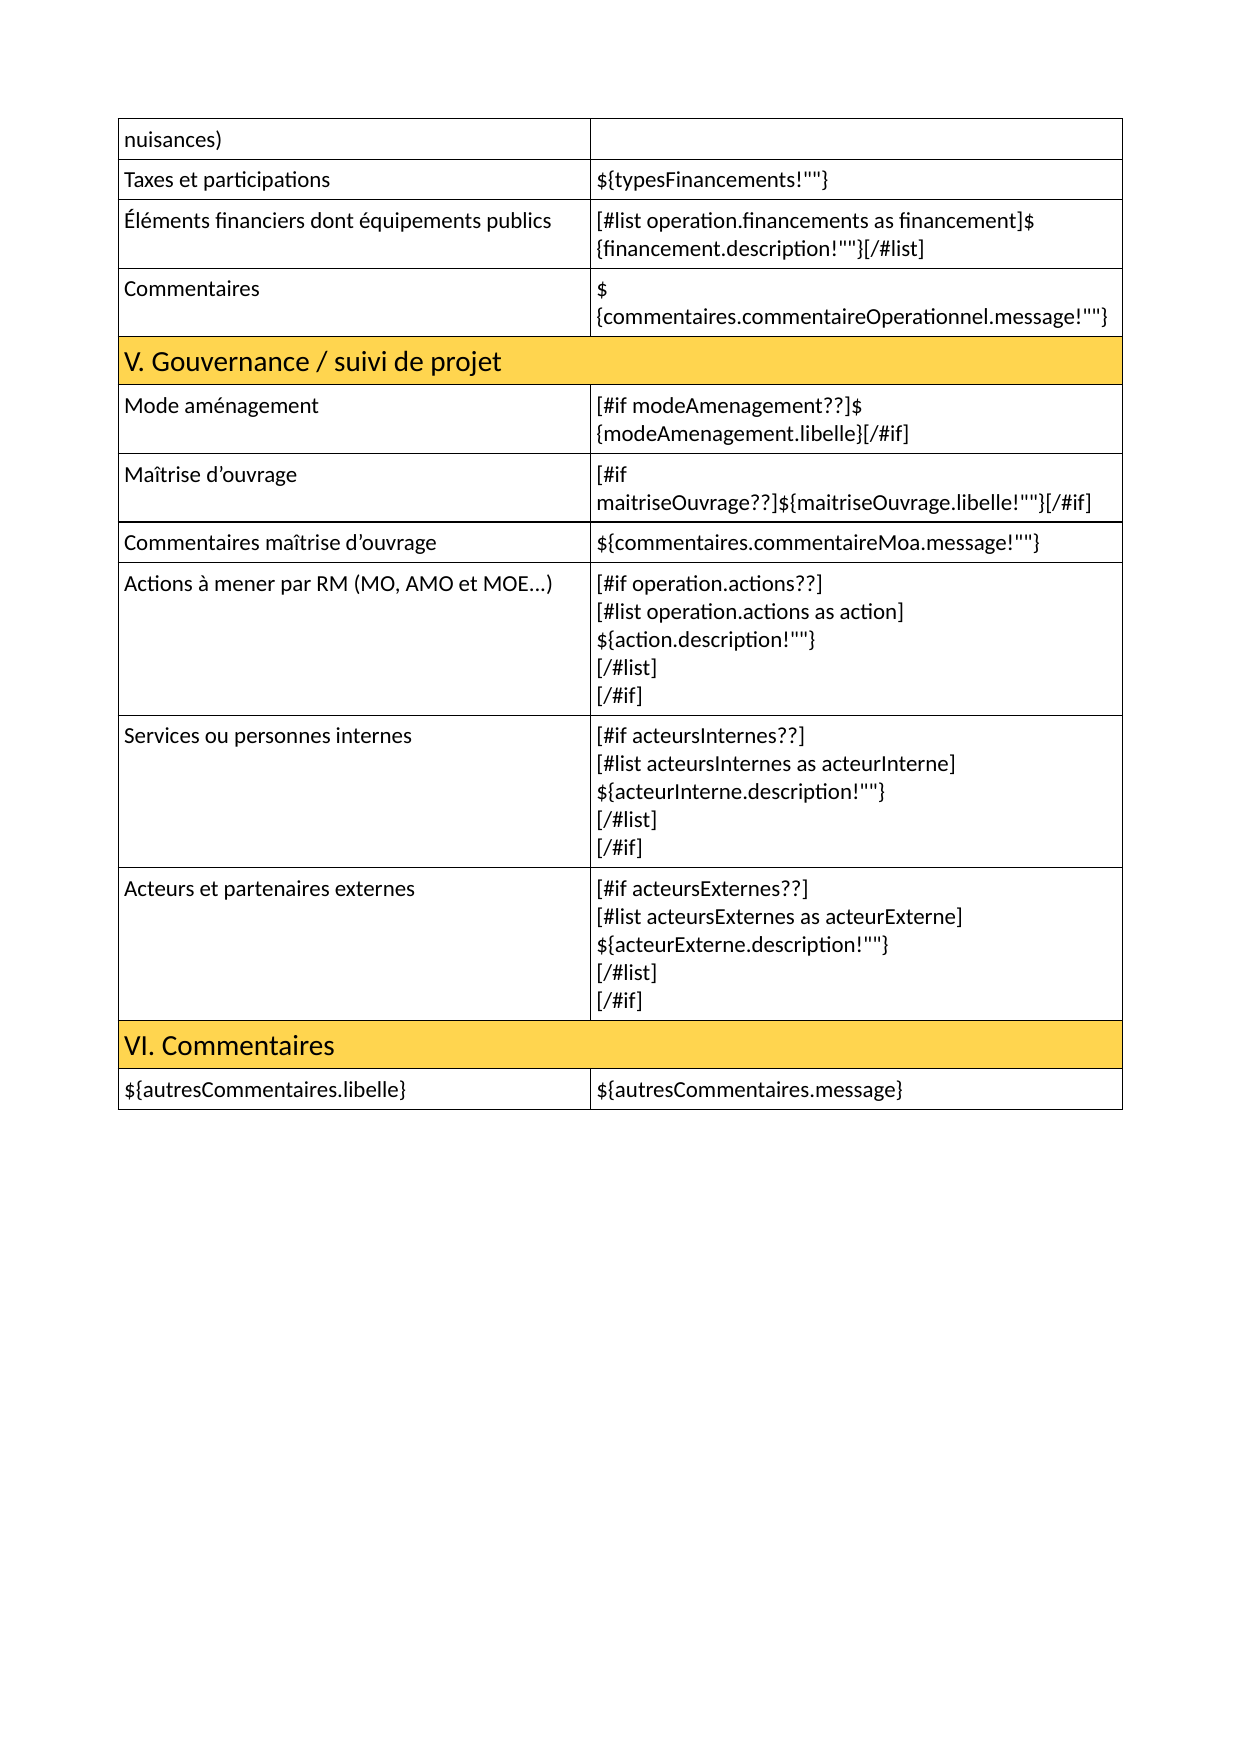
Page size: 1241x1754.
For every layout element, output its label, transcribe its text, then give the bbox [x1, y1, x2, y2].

table_cell [591, 119, 1122, 159]
table_cell Actions à mener par RM (MO, AMO et MOE...) [119, 563, 590, 714]
table_cell [#if operation.actions??] [#list operation.actions as action] ${action.description!""} [/#list] [/#if] [591, 563, 1122, 714]
table_cell Mode aménagement [119, 385, 590, 453]
table_cell ${autresCommentaires.libelle} [119, 1069, 590, 1108]
table_cell ${commentaires.commentaireOperationnel.message!""} [591, 269, 1122, 336]
table_cell nuisances) [119, 119, 590, 159]
table_cell Taxes et participations [119, 160, 590, 199]
table_cell [#if acteursInternes??] [#list acteursInternes as acteurInterne] ${acteurInterne.description!""} [/#list] [/#if] [591, 716, 1122, 867]
table_cell V. Gouvernance / suivi de projet [119, 337, 1122, 384]
table_cell [#list operation.financements as financement]${financement.description!""}[/#list] [591, 200, 1122, 268]
table_cell [#if modeAmenagement??]${modeAmenagement.libelle}[/#if] [591, 385, 1122, 453]
table_cell ${autresCommentaires.message} [591, 1069, 1122, 1108]
table_cell Éléments financiers dont équipements publics [119, 200, 590, 268]
table_cell ${commentaires.commentaireMoa.message!""} [591, 523, 1122, 562]
table_cell [#if acteursExternes??] [#list acteursExternes as acteurExterne] ${acteurExterne.description!""} [/#list] [/#if] [591, 868, 1122, 1020]
table_cell ${typesFinancements!""} [591, 160, 1122, 199]
table_cell [#if maitriseOuvrage??]${maitriseOuvrage.libelle!""}[/#if] [591, 454, 1122, 521]
table_cell Commentaires [119, 269, 590, 336]
table_cell Acteurs et partenaires externes [119, 868, 590, 1020]
table_cell Commentaires maîtrise d’ouvrage [119, 523, 590, 562]
table_cell Services ou personnes internes [119, 716, 590, 867]
table_cell VI. Commentaires [119, 1021, 1122, 1068]
table_cell Maîtrise d’ouvrage [119, 454, 590, 521]
